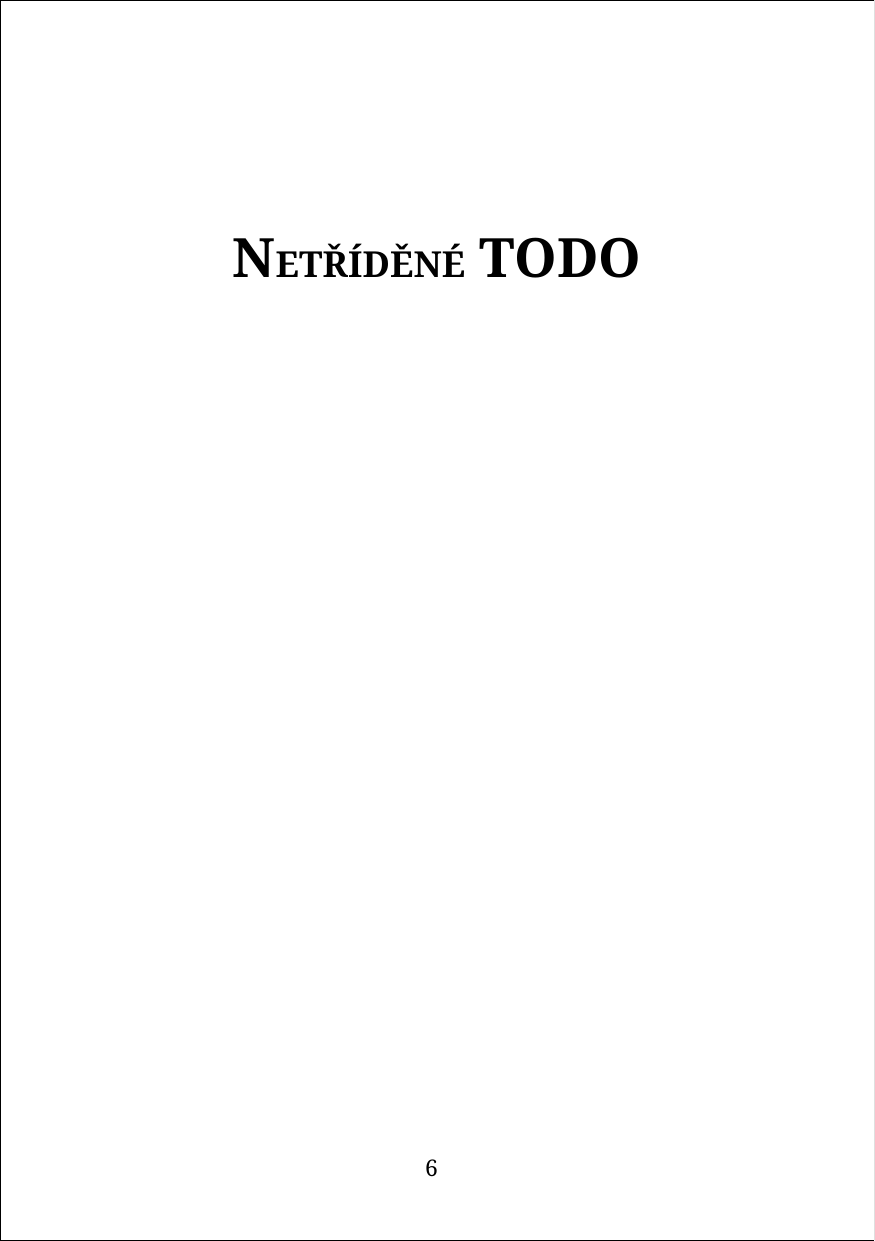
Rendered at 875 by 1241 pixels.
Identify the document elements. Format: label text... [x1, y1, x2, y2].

subtitle Netříděné TODO [118, 219, 756, 293]
